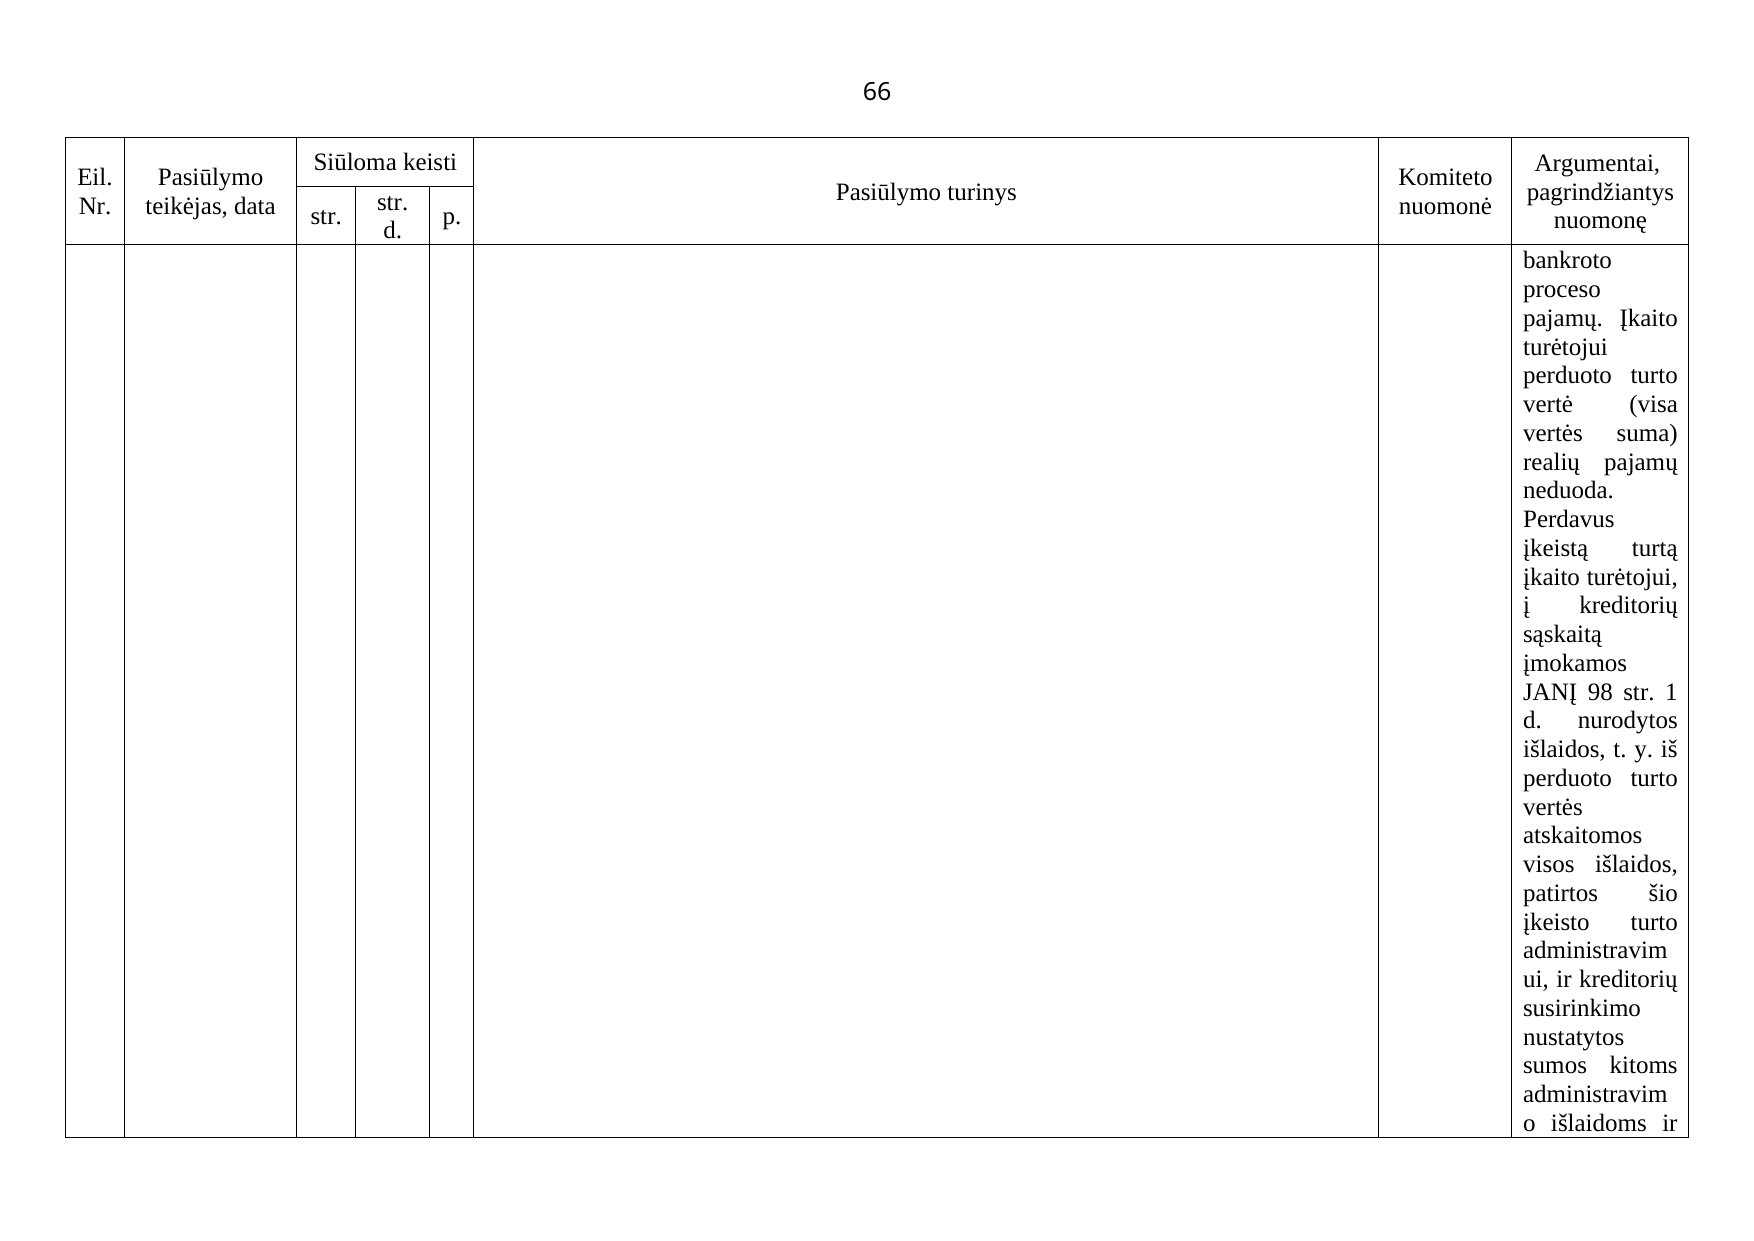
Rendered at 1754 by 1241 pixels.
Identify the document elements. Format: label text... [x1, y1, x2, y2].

table_cell str. d. [356, 187, 429, 244]
table_header Argumentai, pagrindžiantys nuomonę [1512, 138, 1688, 244]
table_cell [356, 245, 429, 1137]
table_cell [66, 245, 124, 1137]
table_header Pasiūlymo teikėjas, data [125, 138, 296, 244]
table_header Siūloma keisti [297, 138, 473, 186]
table_cell bankroto proceso pajamų. Įkaito turėtojui perduoto turto vertė (visa vertės suma) realių pajamų neduoda. Perdavus įkeistą turtą įkaito turėtojui, į kreditorių sąskaitą įmokamos JANĮ 98 str. 1 d. nurodytos išlaidos, t. y. iš perduoto turto vertės atskaitomos visos išlaidos, patirtos šio įkeisto turto administravimui, ir kreditorių susirinkimo nustatytos sumos kitoms administravimo išlaidoms ir [1512, 245, 1688, 1137]
table_cell str. [297, 187, 355, 244]
table_header Eil. Nr. [66, 138, 124, 244]
table_header Pasiūlymo turinys [474, 138, 1378, 244]
table_header Komiteto nuomonė [1379, 138, 1511, 244]
table_cell [474, 245, 1378, 1137]
table_cell p. [430, 187, 473, 244]
table_cell [125, 245, 296, 1137]
table_cell [297, 245, 355, 1137]
table_cell [430, 245, 473, 1137]
table_cell [1379, 245, 1511, 1137]
